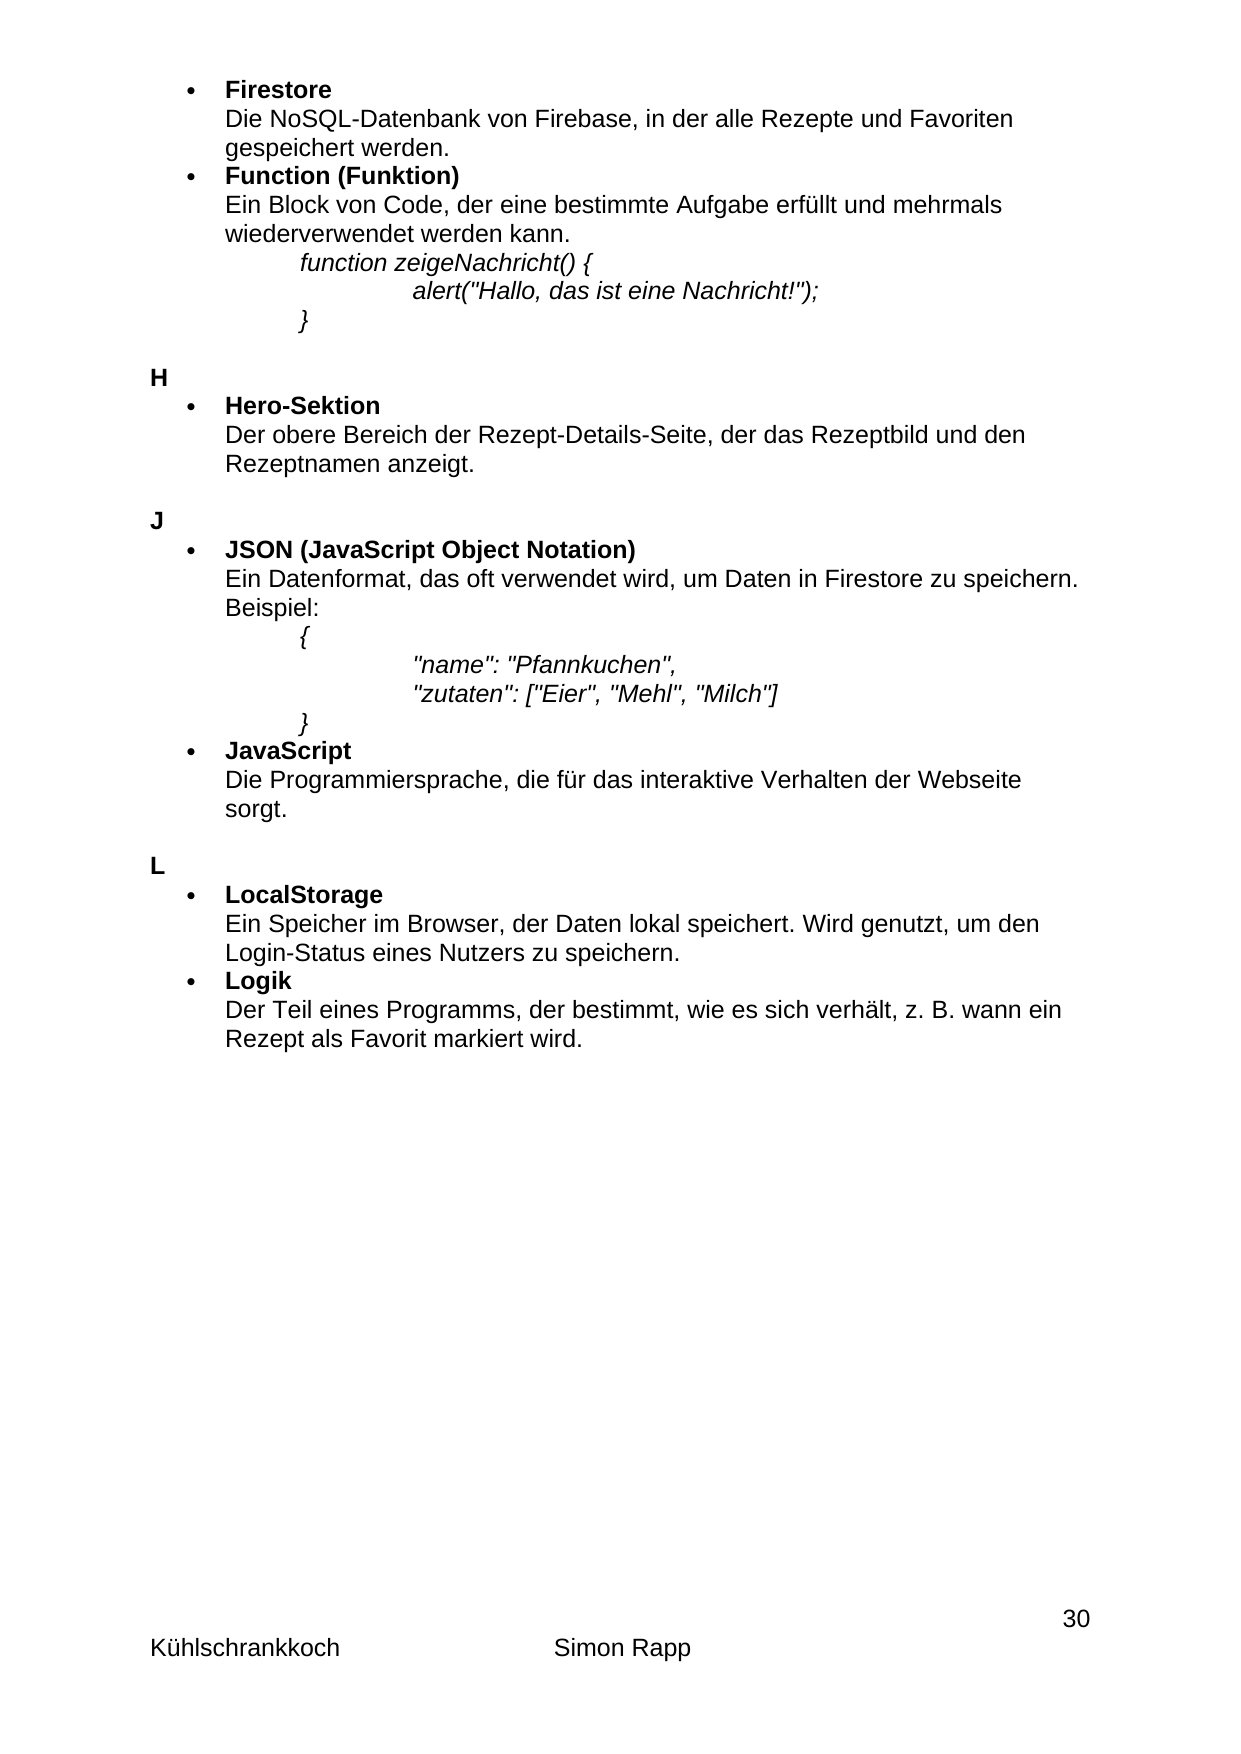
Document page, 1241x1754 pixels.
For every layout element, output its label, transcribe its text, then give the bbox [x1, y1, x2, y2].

text } [300, 305, 1090, 334]
text H [150, 362, 1090, 391]
text L [150, 851, 1090, 880]
list Firestore Die NoSQL-Datenbank von Firebase, in der alle Rezepte und Favoriten gespeichert werden. [187, 75, 1090, 161]
text J [150, 506, 1090, 535]
text alert("Hallo, das ist eine Nachricht!"); [187, 276, 1090, 305]
list Logik Der Teil eines Programms, der bestimmt, wie es sich verhält, z. B. wann ein Rezept als Favorit markiert wird. [187, 966, 1090, 1052]
list Function (Funktion) Ein Block von Code, der eine bestimmte Aufgabe erfüllt und mehrmals wiederverwendet werden kann. [187, 161, 1090, 247]
list Hero-Sektion Der obere Bereich der Rezept-Details-Seite, der das Rezeptbild und den Rezeptnamen anzeigt. [187, 391, 1090, 477]
list LocalStorage Ein Speicher im Browser, der Daten lokal speichert. Wird genutzt, um den Login-Status eines Nutzers zu speichern. [187, 880, 1090, 966]
text "name": "Pfannkuchen", [187, 650, 1090, 679]
text function zeigeNachricht() { [262, 247, 1090, 276]
list JavaScript Die Programmiersprache, die für das interaktive Verhalten der Webseite sorgt. [187, 736, 1090, 822]
list JSON (JavaScript Object Notation) Ein Datenformat, das oft verwendet wird, um Daten in Firestore zu speichern. Beispiel: [187, 535, 1090, 621]
text "zutaten": ["Eier", "Mehl", "Milch"] [187, 679, 1090, 707]
text } [262, 707, 1090, 736]
text { [262, 621, 1090, 650]
